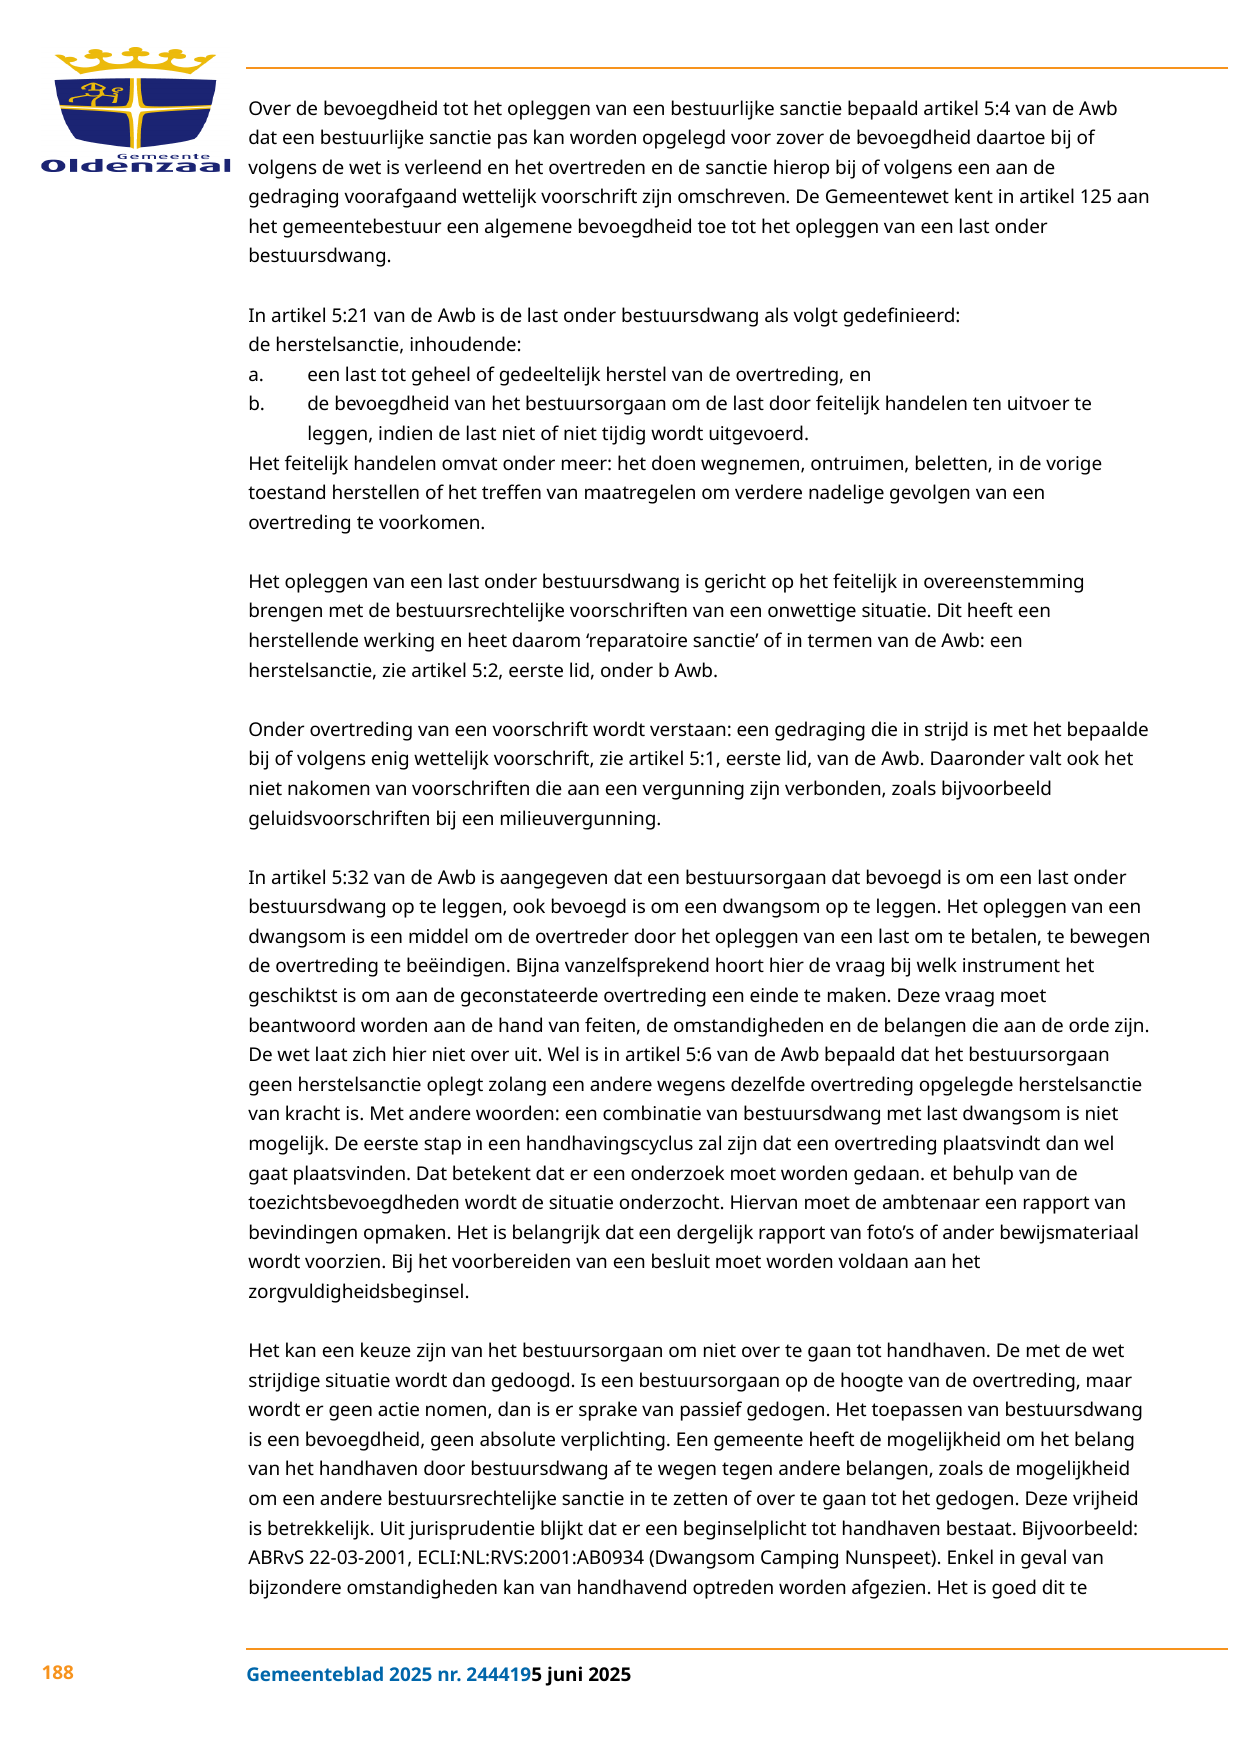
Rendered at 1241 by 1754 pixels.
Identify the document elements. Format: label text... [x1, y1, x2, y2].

picture [41, 47, 231, 172]
text In artikel 5:32 van de Awb is aangegeven dat een bestuursorgaan dat bevoegd is om een last onder bestuursdwang op te leggen, ook bevoegd is om een dwangsom op te leggen. Het opleggen van een dwangsom is een middel om de overtreder door het opleggen van een last om te betalen, te bewegen de overtreding te beëindigen. Bijna vanzelfsprekend hoort hier de vraag bij welk instrument het geschiktst is om aan de geconstateerde overtreding een einde te maken. Deze vraag moet beantwoord worden aan de hand van feiten, de omstandigheden en de belangen die aan de orde zijn. De wet laat zich hier niet over uit. Wel is in artikel 5:6 van de Awb bepaald dat het bestuursorgaan geen herstelsanctie oplegt zolang een andere wegens dezelfde overtreding opgelegde herstelsanctie van kracht is. Met andere woorden: een combinatie van bestuursdwang met last dwangsom is niet mogelijk. De eerste stap in een handhavingscyclus zal zijn dat een overtreding plaatsvindt dan wel gaat plaatsvinden. Dat betekent dat er een onderzoek moet worden gedaan. et behulp van de toezichtsbevoegdheden wordt de situatie onderzocht. Hiervan moet de ambtenaar een rapport van bevindingen opmaken. Het is belangrijk dat een dergelijk rapport van foto’s of ander bewijsmateriaal wordt voorzien. Bij het voorbereiden van een besluit moet worden voldaan aan het zorgvuldigheidsbeginsel. [248, 864, 1152, 1304]
list een last tot geheel of gedeeltelijk herstel van de overtreding, en [248, 361, 1152, 387]
text de herstelsanctie, inhoudende: [248, 331, 1152, 357]
text Het kan een keuze zijn van het bestuursorgaan om niet over te gaan tot handhaven. De met de wet strijdige situatie wordt dan gedoogd. Is een bestuursorgaan op de hoogte van de overtreding, maar wordt er geen actie nomen, dan is er sprake van passief gedogen. Het toepassen van bestuursdwang is een bevoegdheid, geen absolute verplichting. Een gemeente heeft de mogelijkheid om het belang van het handhaven door bestuursdwang af te wegen tegen andere belangen, zoals de mogelijkheid om een andere bestuursrechtelijke sanctie in te zetten of over te gaan tot het gedogen. Deze vrijheid is betrekkelijk. Uit jurisprudentie blijkt dat er een beginselplicht tot handhaven bestaat. Bijvoorbeeld: ABRvS 22-03-2001, ECLI:NL:RVS:2001:AB0934 (Dwangsom Camping Nunspeet). Enkel in geval van bijzondere omstandigheden kan van handhavend optreden worden afgezien. Het is goed dit te [248, 1337, 1152, 1600]
text Het feitelijk handelen omvat onder meer: het doen wegnemen, ontruimen, beletten, in de vorige toestand herstellen of het treffen van maatregelen om verdere nadelige gevolgen van een overtreding te voorkomen. [248, 450, 1152, 535]
list de bevoegdheid van het bestuursorgaan om de last door feitelijk handelen ten uitvoer te leggen, indien de last niet of niet tijdig wordt uitgevoerd. [248, 391, 1152, 446]
text Over de bevoegdheid tot het opleggen van een bestuurlijke sanctie bepaald artikel 5:4 van de Awb dat een bestuurlijke sanctie pas kan worden opgelegd voor zover de bevoegdheid daartoe bij of volgens de wet is verleend en het overtreden en de sanctie hierop bij of volgens een aan de gedraging voorafgaand wettelijk voorschrift zijn omschreven. De Gemeentewet kent in artikel 125 aan het gemeentebestuur een algemene bevoegdheid toe tot het opleggen van een last onder bestuursdwang. [248, 95, 1152, 268]
text In artikel 5:21 van de Awb is de last onder bestuursdwang als volgt gedefinieerd: [248, 302, 1152, 328]
text Onder overtreding van een voorschrift wordt verstaan: een gedraging die in strijd is met het bepaalde bij of volgens enig wettelijk voorschrift, zie artikel 5:1, eerste lid, van de Awb. Daaronder valt ook het niet nakomen van voorschriften die aan een vergunning zijn verbonden, zoals bijvoorbeeld geluidsvoorschriften bij een milieuvergunning. [248, 716, 1152, 831]
text Het opleggen van een last onder bestuursdwang is gericht op het feitelijk in overeenstemming brengen met de bestuursrechtelijke voorschriften van een onwettige situatie. Dit heeft een herstellende werking en heet daarom ‘reparatoire sanctie’ of in termen van de Awb: een herstelsanctie, zie artikel 5:2, eerste lid, onder b Awb. [248, 568, 1152, 683]
